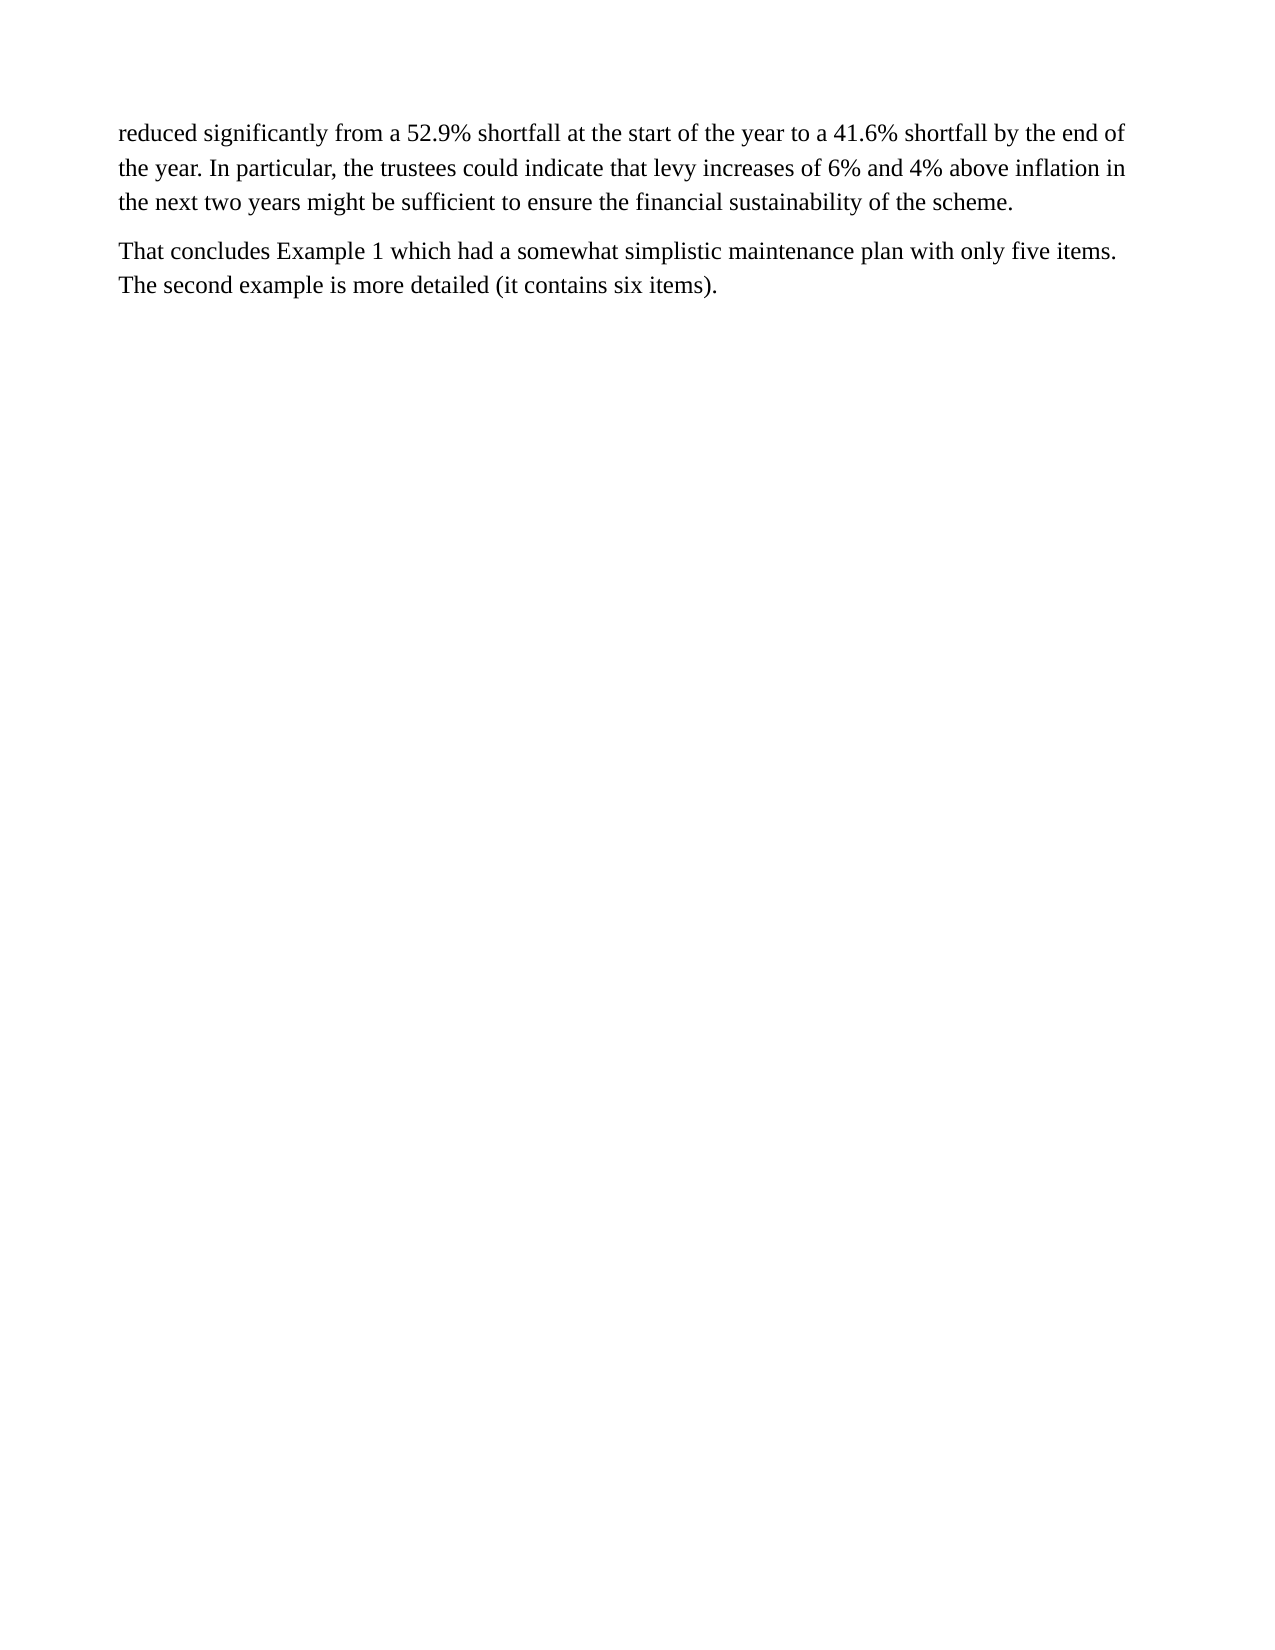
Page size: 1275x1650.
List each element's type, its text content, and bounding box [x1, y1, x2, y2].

text reduced significantly from a 52.9% shortfall at the start of the year to a 41.6% shortfall by the end of the year. In particular, the trustees could indicate that levy increases of 6% and 4% above inflation in the next two years might be sufficient to ensure the financial sustainability of the scheme. [118, 118, 1157, 216]
text That concludes Example 1 which had a somewhat simplistic maintenance plan with only five items. The second example is more detailed (it contains six items). [118, 236, 1157, 299]
